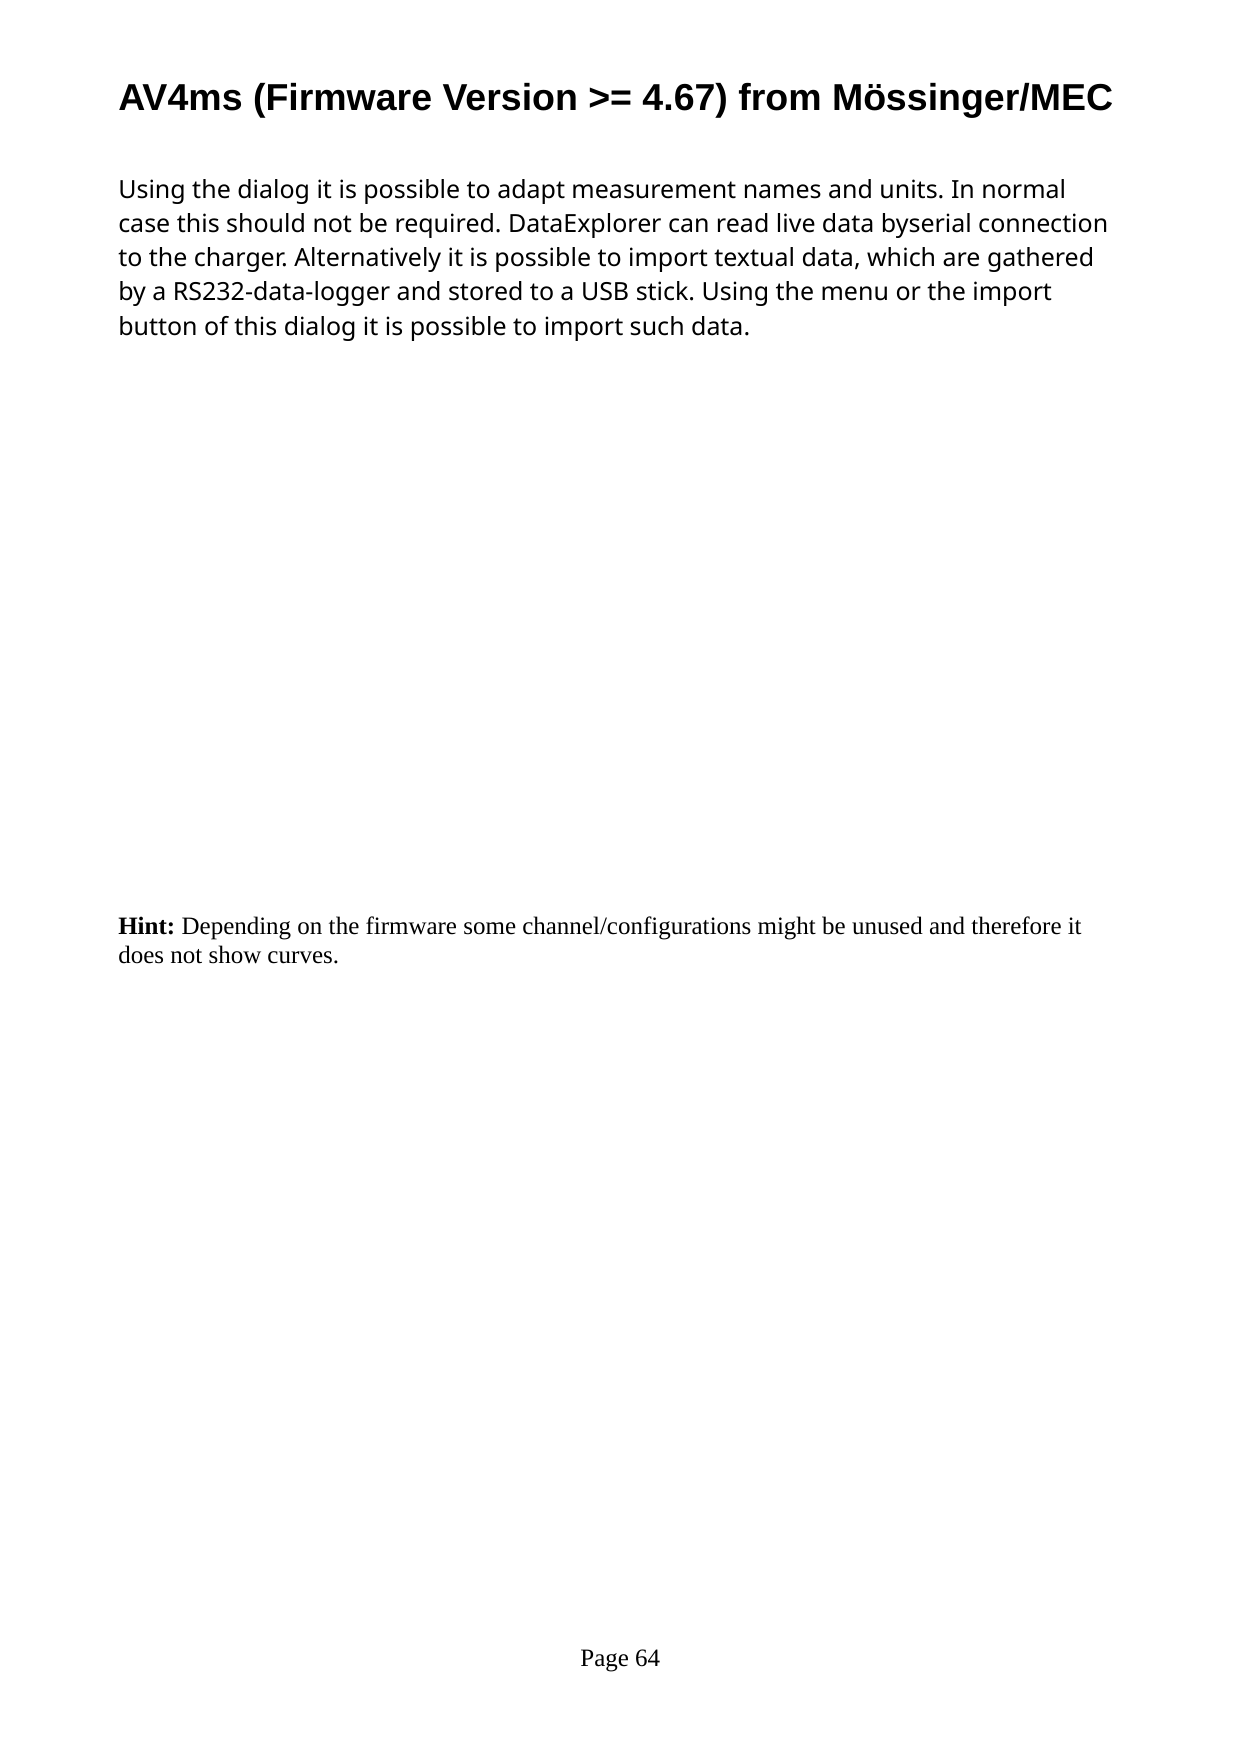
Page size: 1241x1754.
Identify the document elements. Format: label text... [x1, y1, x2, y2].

text Hint: Depending on the firmware some channel/configurations might be unused and therefore it does not show curves. [118, 911, 1122, 968]
text Using the dialog it is possible to adapt measurement names and units. In normal case this should not be required. DataExplorer can read live data byserial connection to the charger. Alternatively it is possible to import textual data, which are gathered by a RS232-data-logger and stored to a USB stick. Using the menu or the import button of this dialog it is possible to import such data. [118, 172, 1122, 342]
subtitle AV4ms (Firmware Version >= 4.67) from Mössinger/MEC [118, 75, 1122, 118]
